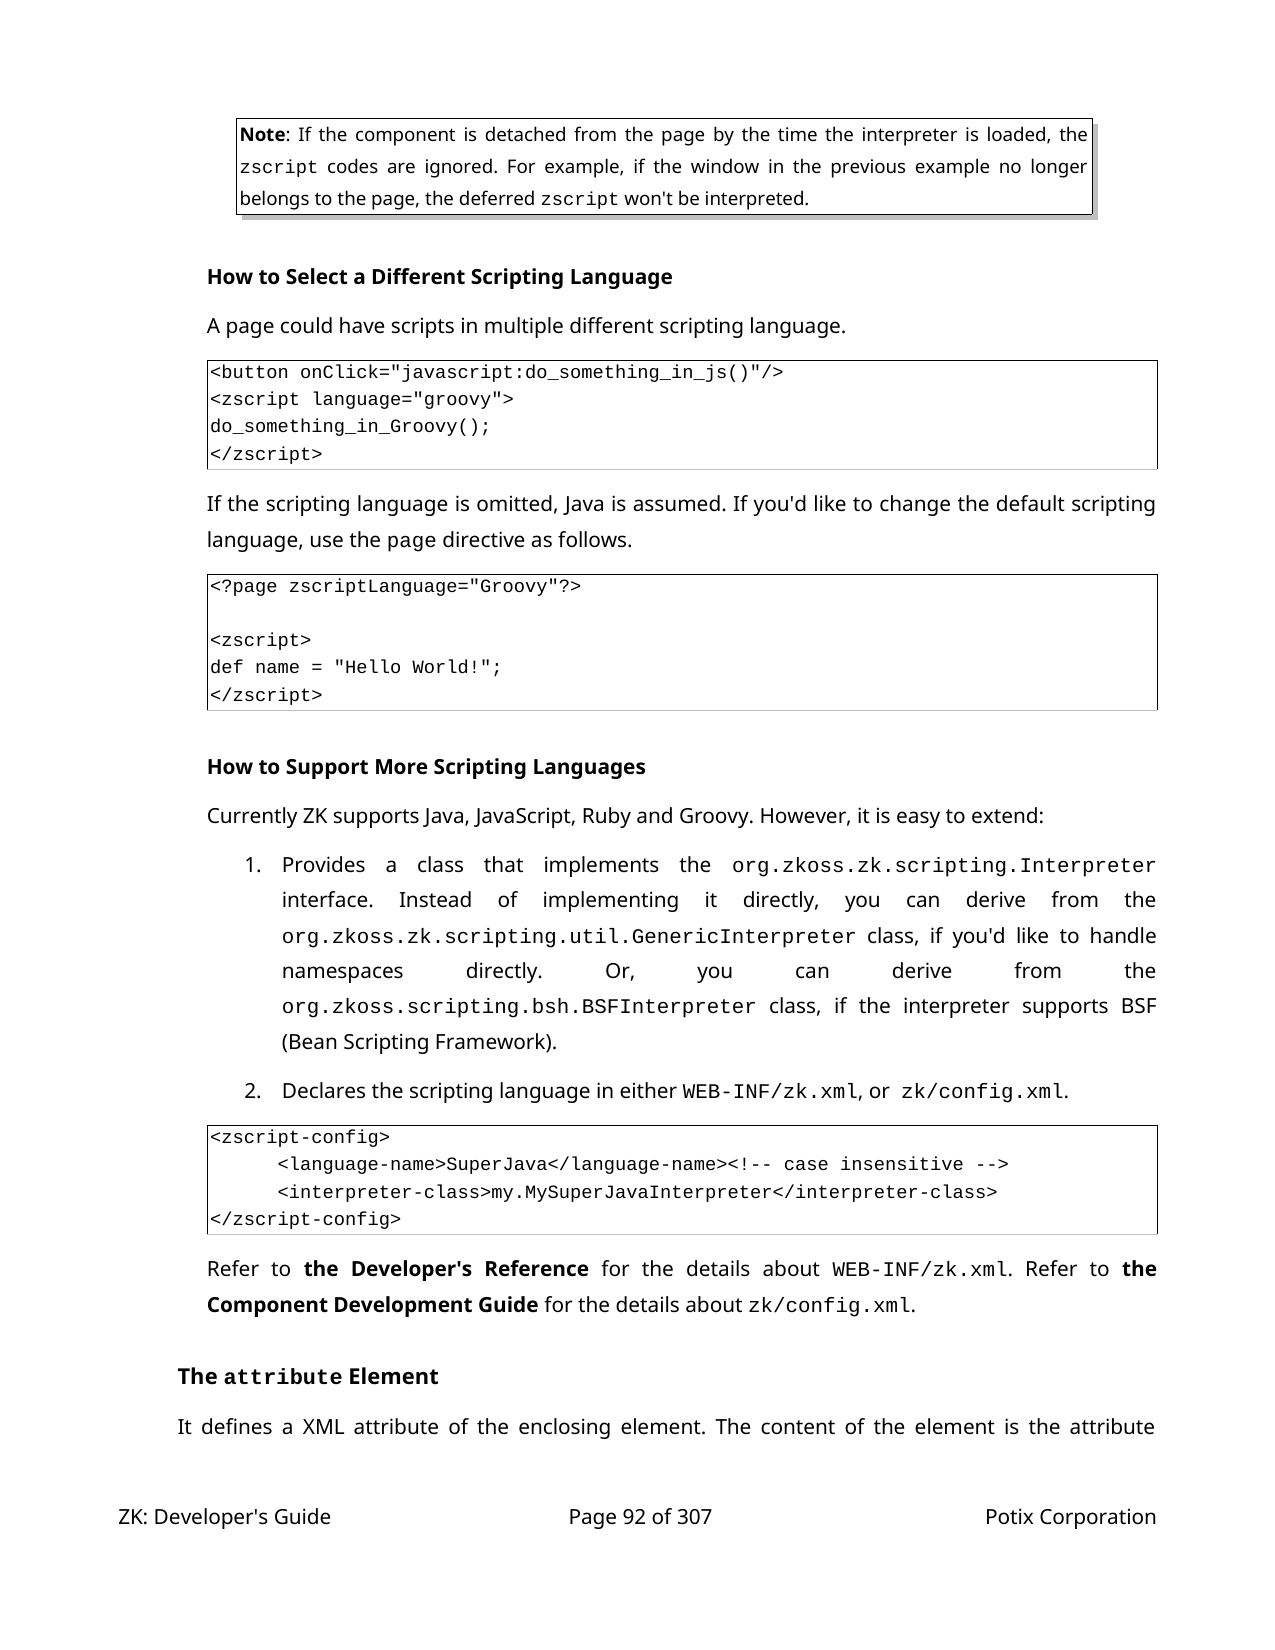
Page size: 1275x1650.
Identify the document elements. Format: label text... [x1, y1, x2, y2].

text <zscript-config> [208, 1126, 1157, 1149]
subtitle How to Select a Different Scripting Language [207, 262, 1157, 291]
text <zscript language="groovy"> [208, 387, 1157, 411]
text A page could have scripts in multiple different scripting language. [207, 311, 1157, 339]
subtitle How to Support More Scripting Languages [207, 752, 1157, 781]
text <interpreter-class>my.MySuperJavaInterpreter</interpreter-class> [208, 1179, 1157, 1204]
text </zscript> [208, 683, 1157, 710]
subtitle The attribute Element [177, 1361, 1157, 1391]
text <?page zscriptLanguage="Groovy"?> [208, 575, 1157, 598]
text do_something_in_Groovy(); [208, 414, 1157, 439]
text If the scripting language is omitted, Java is assumed. If you'd like to change the default scripting language, use the page directive as follows. [207, 489, 1157, 553]
text It defines a XML attribute of the enclosing element. The content of the element is the attribute [177, 1412, 1157, 1440]
text <button onClick="javascript:do_something_in_js()"/> [208, 361, 1157, 384]
text Refer to the Developer's Reference for the details about WEB-INF/zk.xml. Refer to the Component Development Guide for the details about zk/config.xml. [207, 1254, 1157, 1319]
list Declares the scripting language in either WEB-INF/zk.xml, or zk/config.xml. [244, 1076, 1157, 1104]
text <zscript> [208, 628, 1157, 652]
list Provides a class that implements the org.zkoss.zk.scripting.Interpreter interface. Instead of implementing it directly, you can derive from the org.zkoss.zk.scripting.util.GenericInterpreter class, if you'd like to handle namespaces directly. Or, you can derive from the org.zkoss.scripting.bsh.BSFInterpreter class, if the interpreter supports BSF (Bean Scripting Framework). [244, 850, 1157, 1055]
text <language-name>SuperJava</language-name><!-- case insensitive --> [208, 1152, 1157, 1177]
text Note: If the component is detached from the page by the time the interpreter is loaded, the zscript codes are ignored. For example, if the window in the previous example no longer belongs to the page, the deferred zscript won't be interpreted. [237, 119, 1092, 214]
text Currently ZK supports Java, JavaScript, Ruby and Groovy. However, it is easy to extend: [207, 801, 1157, 829]
text </zscript-config> [208, 1207, 1157, 1234]
text def name = "Hello World!"; [208, 655, 1157, 680]
text </zscript> [208, 442, 1157, 469]
